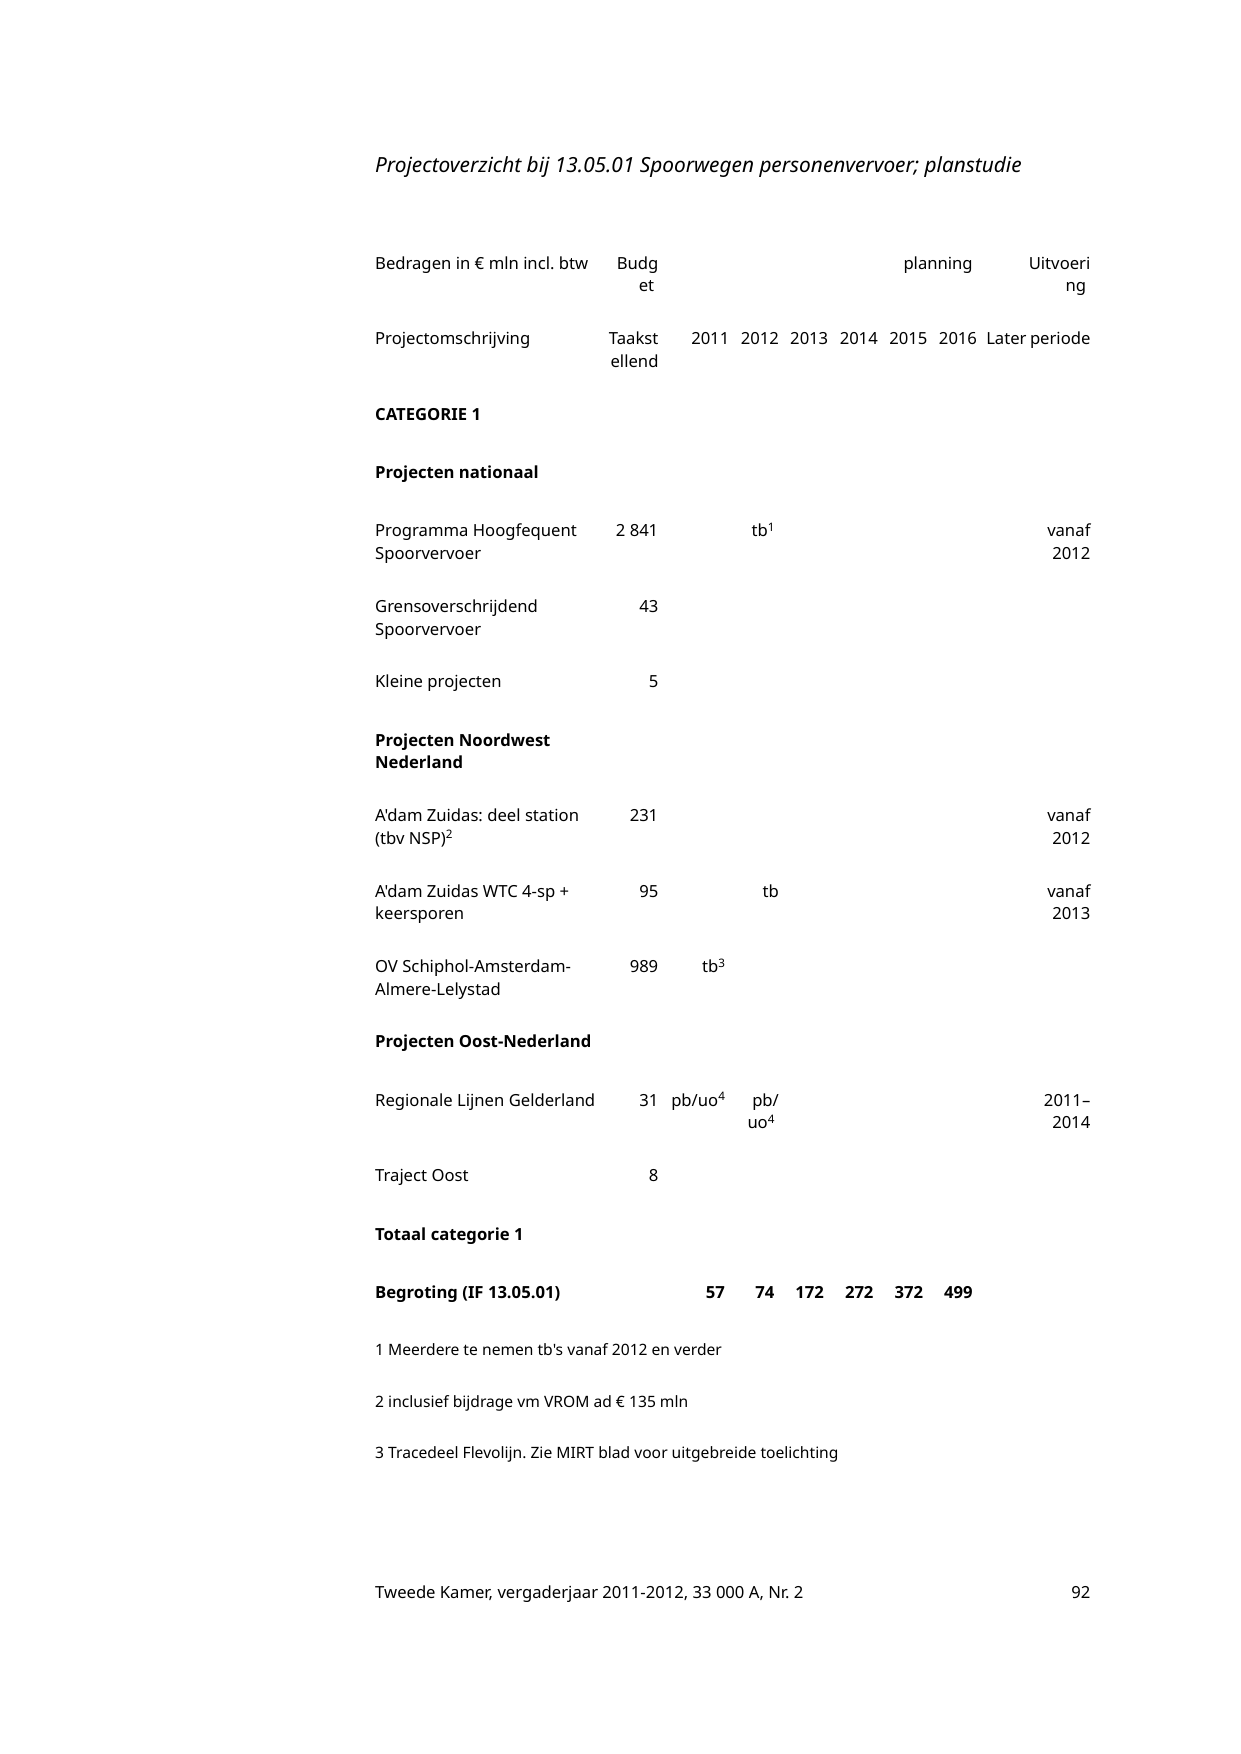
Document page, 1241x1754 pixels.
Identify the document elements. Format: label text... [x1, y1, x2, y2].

table_cell [1026, 595, 1090, 670]
table_cell CATEGORIE 1 [375, 402, 608, 461]
table_cell [779, 519, 828, 594]
table_header Uitvoering [1026, 251, 1090, 327]
table_cell [977, 879, 1026, 954]
table_cell [828, 595, 878, 670]
table_cell [1026, 955, 1090, 1030]
table_cell [729, 595, 778, 670]
table_cell [729, 804, 778, 879]
table_cell Programma Hoogfequent Spoorvervoer [375, 519, 608, 594]
table_cell [977, 670, 1026, 728]
table_cell [779, 595, 828, 670]
table_cell Projecten nationaal [375, 461, 608, 519]
table_cell [729, 1030, 778, 1088]
table_cell 2016 [927, 327, 977, 402]
table_cell 172 [779, 1281, 828, 1339]
table_cell [779, 1030, 828, 1088]
table_cell [977, 519, 1026, 594]
table_cell [927, 519, 977, 594]
table_cell [927, 1164, 977, 1222]
table_cell [977, 1222, 1026, 1281]
table_cell [609, 402, 658, 461]
table_cell 2015 [878, 327, 927, 402]
table_cell [658, 879, 729, 954]
table_cell [878, 1089, 927, 1164]
table_cell [828, 804, 878, 879]
table_cell OV Schiphol-Amsterdam-Almere-Lelystad [375, 955, 608, 1030]
table_cell [658, 728, 729, 804]
table_cell 2011 [658, 327, 729, 402]
table_cell Totaal categorie 1 [375, 1222, 608, 1281]
table_cell [658, 804, 729, 879]
table_cell [729, 461, 778, 519]
table_cell [878, 670, 927, 728]
table_cell [878, 402, 927, 461]
table_cell [828, 1222, 878, 1281]
table_cell [927, 879, 977, 954]
table_cell vanaf 2012 [1026, 519, 1090, 594]
table_cell [927, 402, 977, 461]
table_cell [828, 1089, 878, 1164]
table_cell [658, 1164, 729, 1222]
table_cell [729, 728, 778, 804]
table_cell [828, 728, 878, 804]
table_header Bedragen in € mln incl. btw [375, 251, 608, 327]
table_cell [977, 1089, 1026, 1164]
table_cell [1026, 1164, 1090, 1222]
table_cell [609, 461, 658, 519]
table_cell [1026, 461, 1090, 519]
table_cell [878, 461, 927, 519]
table_cell Regionale Lijnen Gelderland [375, 1089, 608, 1164]
table_header [977, 251, 1026, 327]
table_cell 372 [878, 1281, 927, 1339]
table_cell Begroting (IF 13.05.01) [375, 1281, 608, 1339]
table_cell [878, 1164, 927, 1222]
table_cell 74 [729, 1281, 778, 1339]
table_cell [927, 1030, 977, 1088]
table_cell 989 [609, 955, 658, 1030]
table_cell pb/uo4 [729, 1089, 778, 1164]
table_cell pb/uo4 [658, 1089, 729, 1164]
table_cell Later [977, 327, 1026, 402]
table_cell A'dam Zuidas: deel station (tbv NSP)2 [375, 804, 608, 879]
table_cell [828, 879, 878, 954]
table_cell [658, 1222, 729, 1281]
table_cell periode [1026, 327, 1090, 402]
table_cell 1 Meerdere te nemen tb's vanaf 2012 en verder 2 inclusief bijdrage vm VROM ad € 135 mln 3 Tracedeel Flevolijn. Zie MIRT blad voor uitgebreide toelichting [375, 1339, 1090, 1493]
table_cell [828, 402, 878, 461]
table_cell [658, 1030, 729, 1088]
table_cell Projecten Noordwest Nederland [375, 728, 608, 804]
table_cell [658, 461, 729, 519]
table_cell Traject Oost [375, 1164, 608, 1222]
table_cell [828, 1164, 878, 1222]
table_cell [878, 728, 927, 804]
table_cell [658, 519, 729, 594]
table_cell tb [729, 879, 778, 954]
table_cell [828, 955, 878, 1030]
table_header planning [658, 251, 977, 327]
table_cell 2 841 [609, 519, 658, 594]
table_cell [729, 1222, 778, 1281]
table_cell [927, 670, 977, 728]
table_cell [779, 955, 828, 1030]
table_cell [977, 595, 1026, 670]
table_cell [729, 1164, 778, 1222]
table_cell [927, 1222, 977, 1281]
table_cell [927, 804, 977, 879]
table_cell [828, 519, 878, 594]
table_cell [729, 402, 778, 461]
table_cell 43 [609, 595, 658, 670]
table_cell [878, 595, 927, 670]
table_cell [779, 728, 828, 804]
table_cell [927, 728, 977, 804]
table_cell [828, 461, 878, 519]
table_cell vanaf 2012 [1026, 804, 1090, 879]
table_cell [977, 955, 1026, 1030]
table_cell [828, 1030, 878, 1088]
table_cell 2013 [779, 327, 828, 402]
table_header Budget [609, 251, 658, 327]
table_cell [609, 1222, 658, 1281]
table_cell [779, 461, 828, 519]
table_cell 95 [609, 879, 658, 954]
table_cell Projecten Oost-Nederland [375, 1030, 608, 1088]
table_cell Projectomschrijving [375, 327, 608, 402]
table_cell [1026, 1281, 1090, 1339]
table_cell [828, 670, 878, 728]
table_cell Kleine projecten [375, 670, 608, 728]
table_cell [729, 955, 778, 1030]
table_cell [878, 955, 927, 1030]
table_cell [1026, 1030, 1090, 1088]
table_cell [779, 879, 828, 954]
table_cell 31 [609, 1089, 658, 1164]
table_cell [1026, 1222, 1090, 1281]
table_cell tb3 [658, 955, 729, 1030]
table_cell [609, 1281, 658, 1339]
table_cell [779, 1222, 828, 1281]
table_cell [779, 1089, 828, 1164]
table_cell [977, 804, 1026, 879]
table_cell [927, 595, 977, 670]
table_cell [729, 670, 778, 728]
table_cell [1026, 670, 1090, 728]
table_cell 57 [658, 1281, 729, 1339]
table_cell [977, 1030, 1026, 1088]
table_cell [927, 1089, 977, 1164]
table_cell [1026, 728, 1090, 804]
table_cell [658, 402, 729, 461]
table_cell 8 [609, 1164, 658, 1222]
table_cell 231 [609, 804, 658, 879]
table_cell [878, 804, 927, 879]
table_cell Grensoverschrijdend Spoorvervoer [375, 595, 608, 670]
table_cell 2011–2014 [1026, 1089, 1090, 1164]
table_cell 272 [828, 1281, 878, 1339]
table_cell [658, 595, 729, 670]
table_cell 2012 [729, 327, 778, 402]
table_cell [878, 1030, 927, 1088]
table_cell tb1 [729, 519, 778, 594]
table_cell [977, 1164, 1026, 1222]
table_cell A'dam Zuidas WTC 4-sp + keersporen [375, 879, 608, 954]
table_cell [927, 461, 977, 519]
table_cell 499 [927, 1281, 977, 1339]
table_cell [779, 1164, 828, 1222]
table_cell [878, 879, 927, 954]
table_cell [977, 728, 1026, 804]
table_cell [609, 728, 658, 804]
table_cell 5 [609, 670, 658, 728]
table_cell [658, 670, 729, 728]
table_cell Taakstellend [609, 327, 658, 402]
table_cell [779, 402, 828, 461]
table_cell 2014 [828, 327, 878, 402]
table_cell [878, 519, 927, 594]
table_cell [779, 670, 828, 728]
table_cell [878, 1222, 927, 1281]
table_cell [977, 461, 1026, 519]
table_cell [977, 1281, 1026, 1339]
table_cell [609, 1030, 658, 1088]
table_cell vanaf 2013 [1026, 879, 1090, 954]
text Projectoverzicht bij 13.05.01 Spoorwegen personenvervoer; planstudie [375, 150, 1090, 178]
table_cell [927, 955, 977, 1030]
table_cell [779, 804, 828, 879]
table_cell [977, 402, 1026, 461]
table_cell [1026, 402, 1090, 461]
